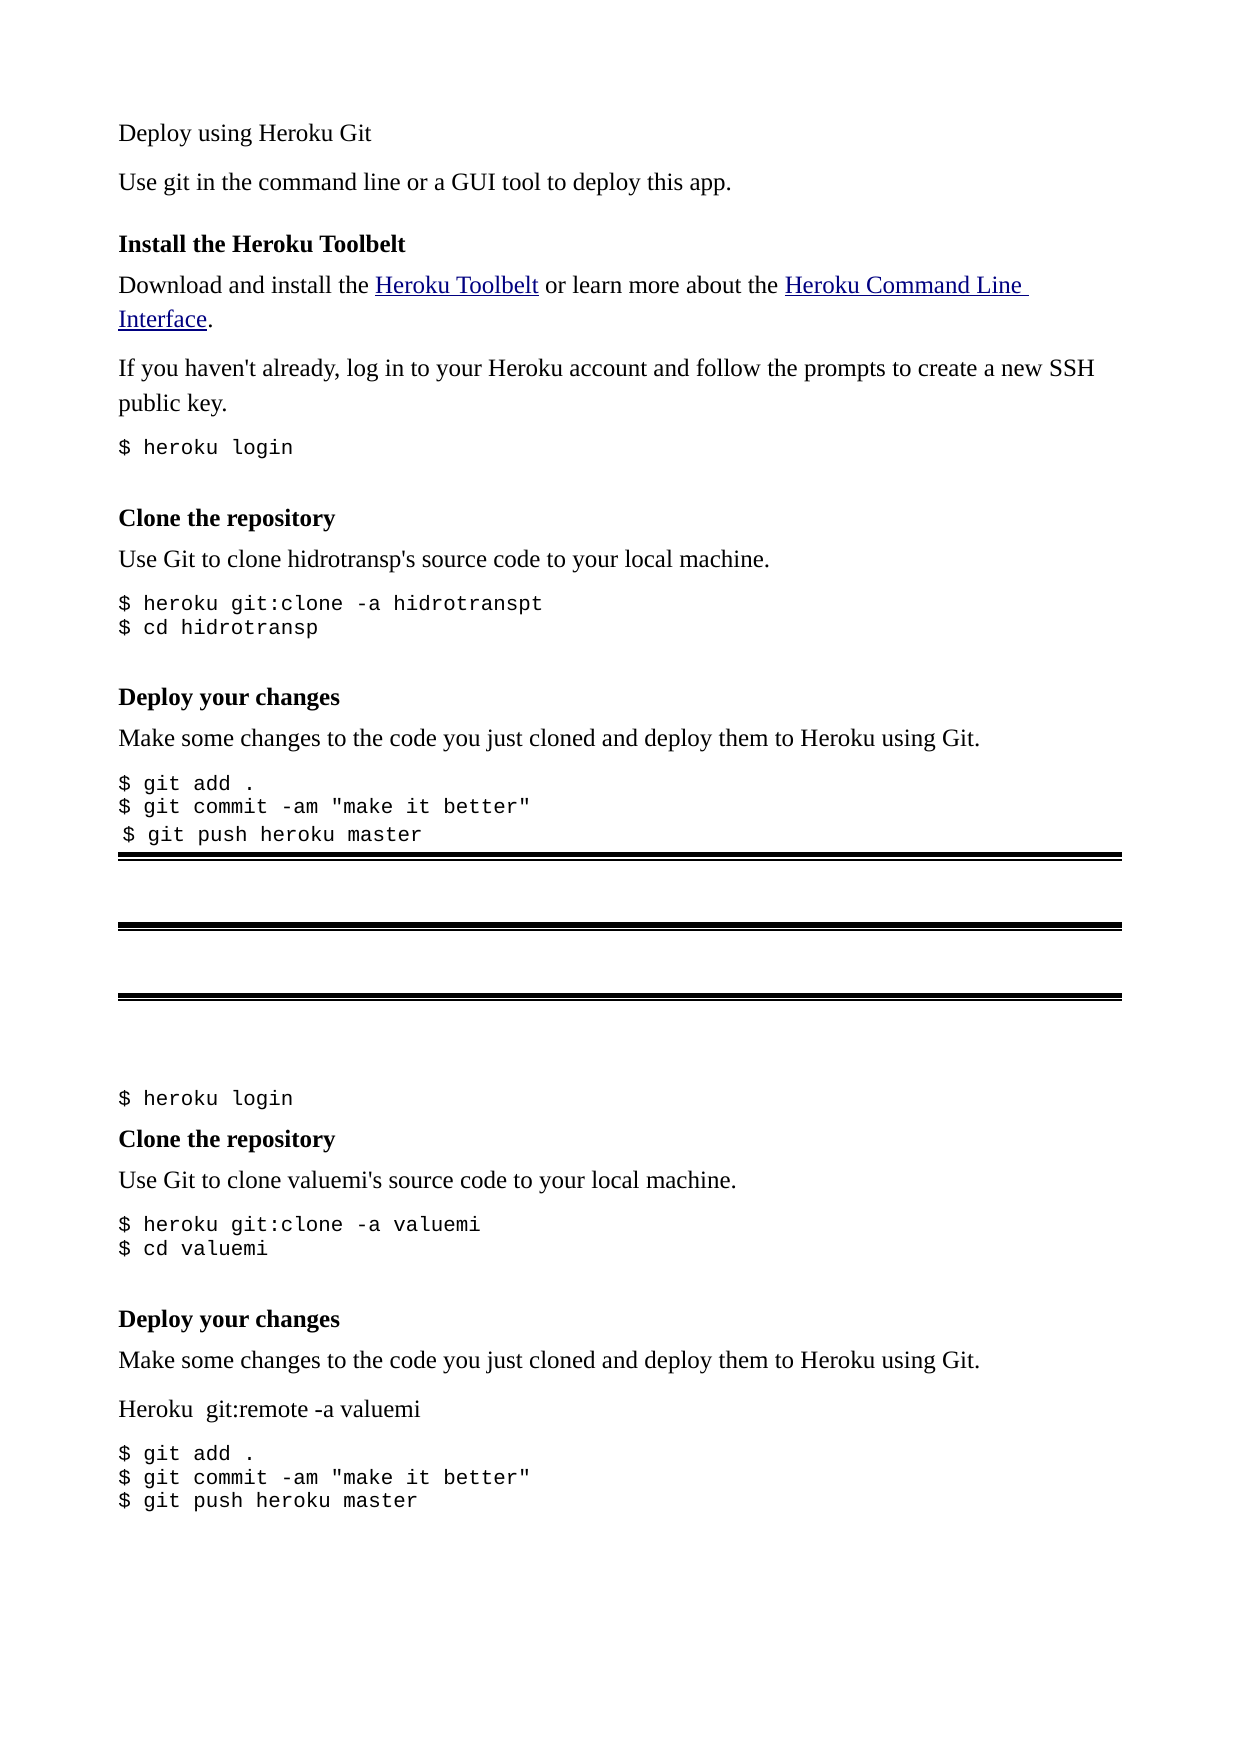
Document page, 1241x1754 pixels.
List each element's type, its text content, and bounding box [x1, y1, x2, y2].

text $ heroku login [118, 1088, 1122, 1112]
text $ git push heroku master [118, 1490, 1122, 1514]
text Heroku git:remote -a valuemi [118, 1394, 1122, 1423]
subtitle Install the Heroku Toolbelt [118, 229, 1122, 257]
text $ git commit -am "make it better" [118, 1467, 1122, 1490]
text $ git add . [118, 773, 1122, 796]
text $ git push heroku master [118, 820, 1122, 852]
text Download and install the Heroku Toolbelt or learn more about the Heroku Command Line Interface. [118, 270, 1122, 333]
text $ cd hidrotransp [118, 617, 1122, 640]
text Make some changes to the code you just cloned and deploy them to Heroku using Git. [118, 1345, 1122, 1374]
text If you haven't already, log in to your Heroku account and follow the prompts to create a new SSH public key. [118, 353, 1122, 417]
text Make some changes to the code you just cloned and deploy them to Heroku using Git. [118, 723, 1122, 752]
text Use git in the command line or a GUI tool to deploy this app. [118, 167, 1122, 196]
text $ heroku git:clone -a hidrotranspt [118, 593, 1122, 617]
text Deploy using Heroku Git [118, 118, 1122, 147]
text Use Git to clone hidrotransp's source code to your local machine. [118, 544, 1122, 573]
text $ git add . [118, 1443, 1122, 1467]
subtitle Deploy your changes [118, 682, 1122, 711]
subtitle Deploy your changes [118, 1304, 1122, 1332]
text $ git commit -am "make it better" [118, 796, 1122, 820]
subtitle Clone the repository [118, 503, 1122, 531]
subtitle Clone the repository [118, 1124, 1122, 1153]
text $ cd valuemi [118, 1238, 1122, 1262]
text Use Git to clone valuemi's source code to your local machine. [118, 1165, 1122, 1194]
text $ heroku git:clone -a valuemi [118, 1214, 1122, 1238]
text $ heroku login [118, 437, 1122, 461]
